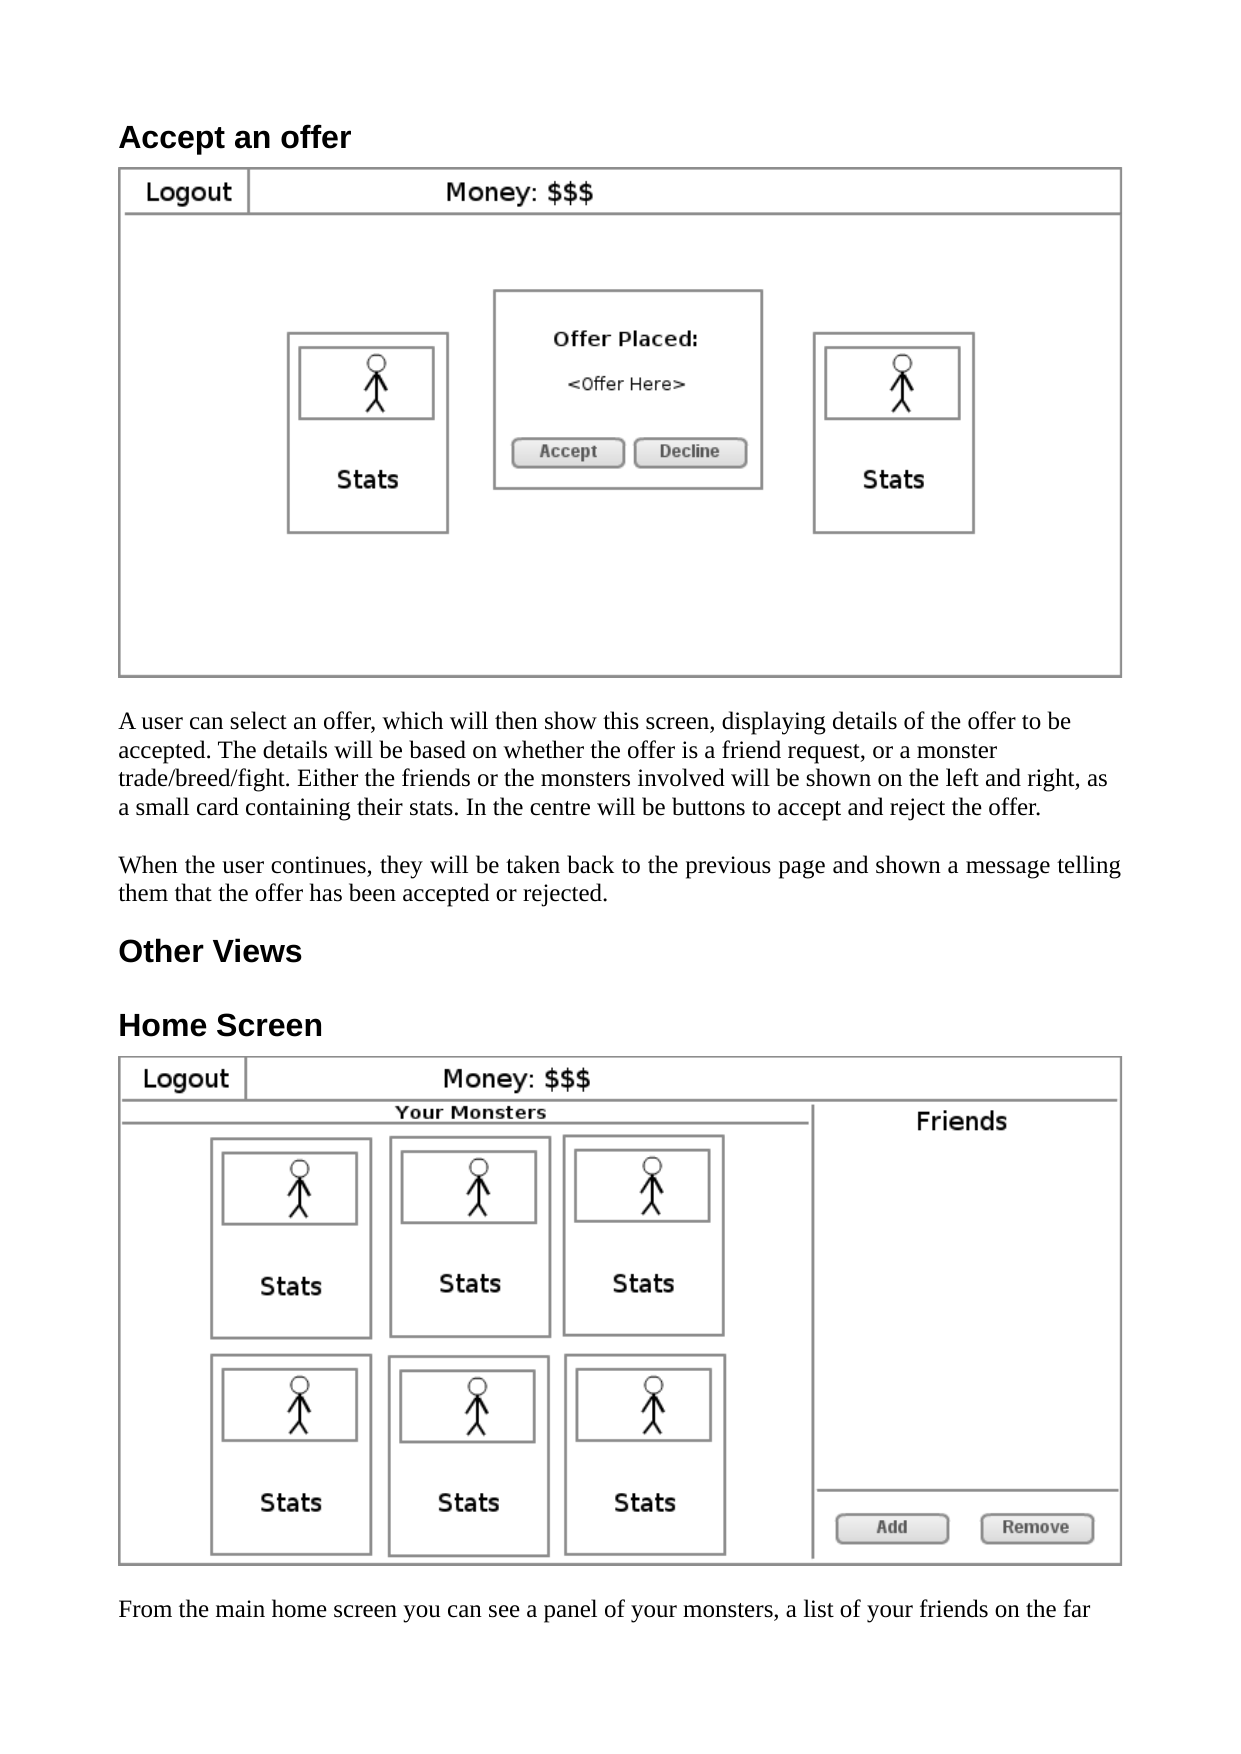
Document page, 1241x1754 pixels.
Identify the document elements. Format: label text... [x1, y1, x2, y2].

text From the main home screen you can see a panel of your monsters, a list of your friends on the far [118, 1594, 1122, 1623]
picture [118, 1056, 1123, 1566]
text When the user continues, they will be taken back to the previous page and shown a message telling them that the offer has been accepted or rejected. [118, 850, 1122, 907]
picture [118, 167, 1123, 678]
subtitle Other Views [118, 932, 1122, 969]
subtitle Home Screen [118, 1007, 1122, 1043]
text A user can select an offer, which will then show this screen, displaying details of the offer to be accepted. The details will be based on whether the offer is a friend request, or a monster trade/breed/fight. Either the friends or the monsters involved will be shown on the left and right, as a small card containing their stats. In the centre will be buttons to accept and reject the offer. [118, 706, 1122, 821]
subtitle Accept an offer [118, 118, 1122, 155]
